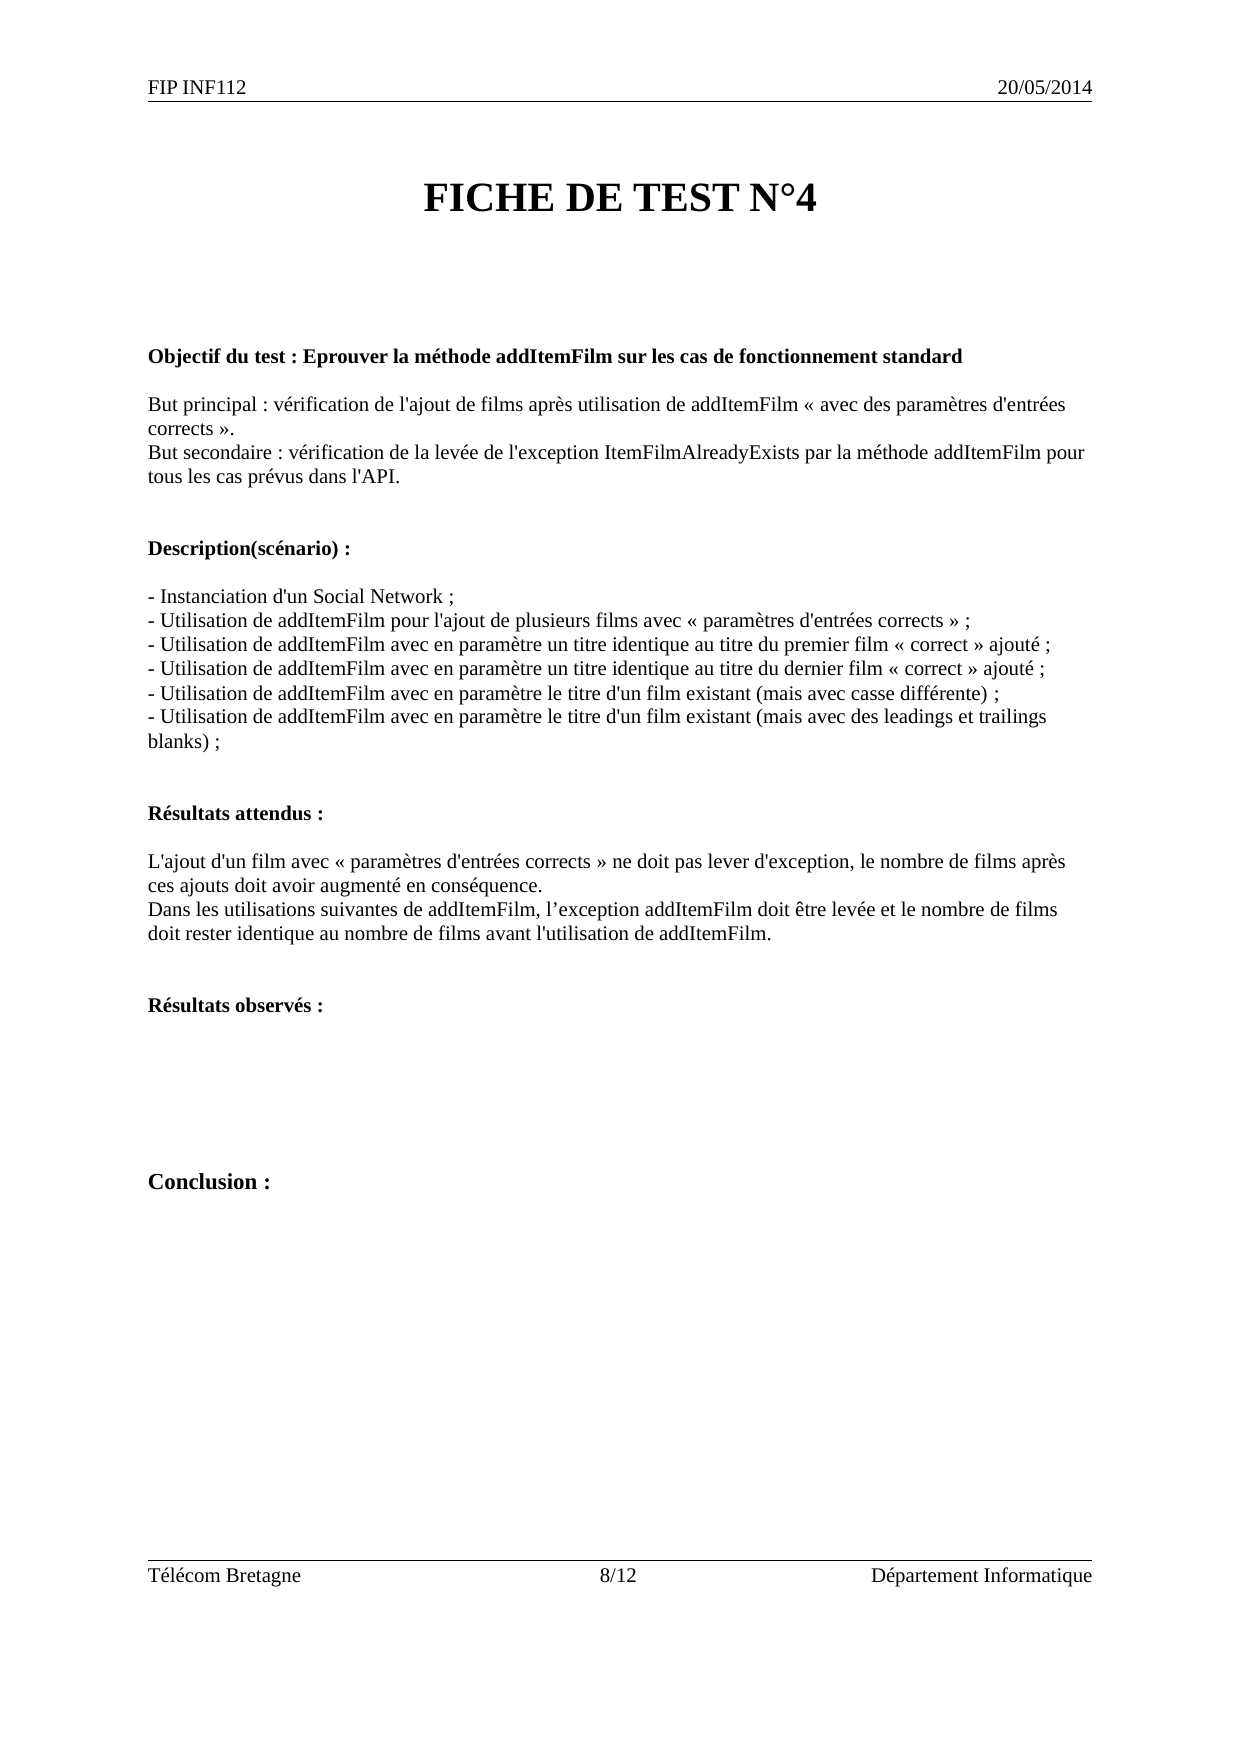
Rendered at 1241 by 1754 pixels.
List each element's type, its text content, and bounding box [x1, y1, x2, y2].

text - Utilisation de addItemFilm avec en paramètre un titre identique au titre du premier film « correct » ajouté ; [148, 632, 1092, 656]
text But secondaire : vérification de la levée de l'exception ItemFilmAlreadyExists par la méthode addItemFilm pour tous les cas prévus dans l'API. [148, 440, 1092, 488]
text - Instanciation d'un Social Network ; [148, 584, 1092, 608]
text Description(scénario) : [148, 536, 1092, 560]
text - Utilisation de addItemFilm pour l'ajout de plusieurs films avec « paramètres d'entrées corrects » ; [148, 608, 1092, 632]
text - Utilisation de addItemFilm avec en paramètre un titre identique au titre du dernier film « correct » ajouté ; [148, 656, 1092, 680]
text But principal : vérification de l'ajout de films après utilisation de addItemFilm « avec des paramètres d'entrées corrects ». [148, 392, 1092, 440]
text L'ajout d'un film avec « paramètres d'entrées corrects » ne doit pas lever d'exception, le nombre de films après ces ajouts doit avoir augmenté en conséquence. [148, 849, 1092, 897]
text - Utilisation de addItemFilm avec en paramètre le titre d'un film existant (mais avec des leadings et trailings blanks) ; [148, 704, 1092, 753]
text Résultats attendus : [148, 801, 1092, 825]
text - Utilisation de addItemFilm avec en paramètre le titre d'un film existant (mais avec casse différente) ; [148, 680, 1092, 704]
subtitle Conclusion : [148, 1168, 1092, 1194]
text Dans les utilisations suivantes de addItemFilm, l’exception addItemFilm doit être levée et le nombre de films doit rester identique au nombre de films avant l'utilisation de addItemFilm. [148, 897, 1092, 945]
text Objectif du test : Eprouver la méthode addItemFilm sur les cas de fonctionnement standard [148, 343, 1092, 368]
text Résultats observés : [148, 993, 1092, 1017]
text Fiche de test N°4 [148, 173, 1092, 221]
